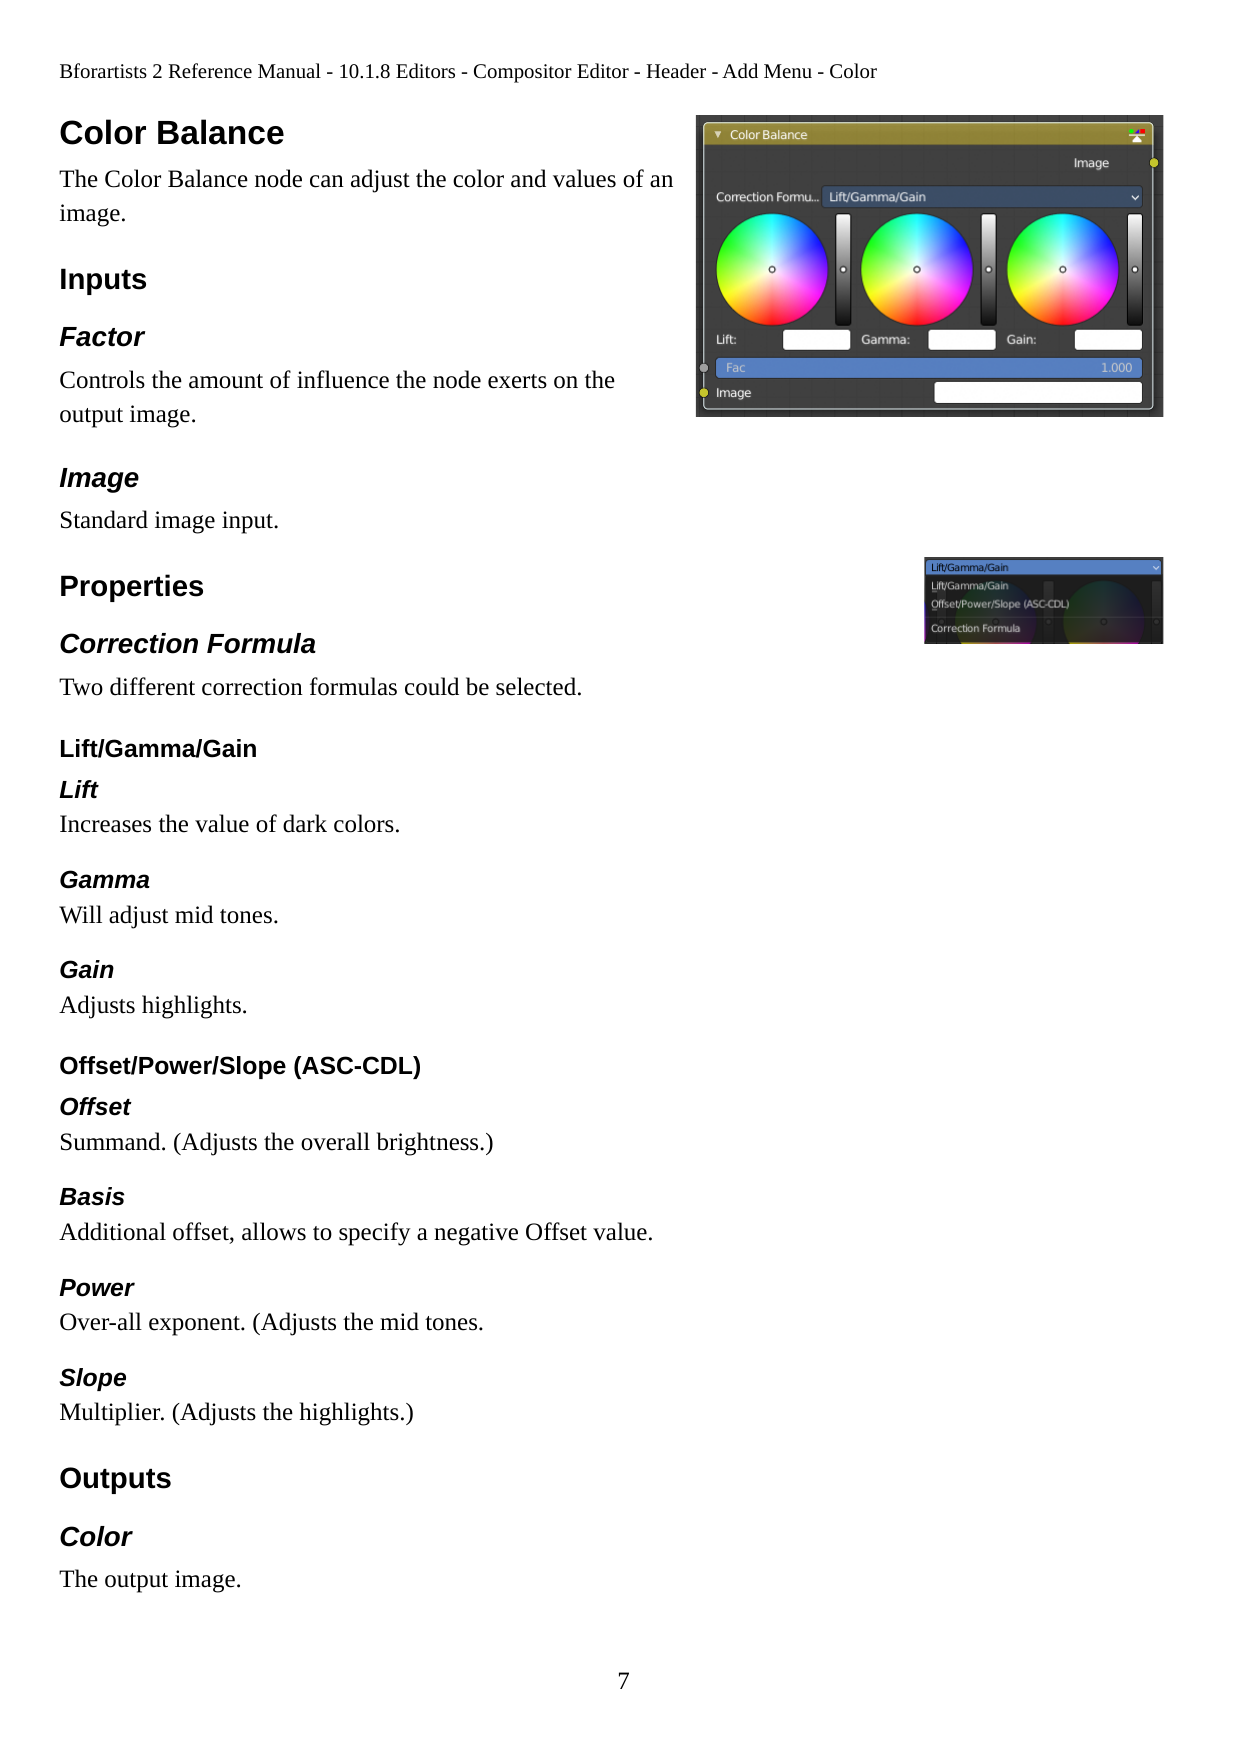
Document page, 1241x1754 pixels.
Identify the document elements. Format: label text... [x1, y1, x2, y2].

text Over-all exponent. (Adjusts the mid tones. [59, 1307, 1181, 1336]
text Two different correction formulas could be selected. [59, 672, 1181, 701]
text Standard image input. [59, 505, 1181, 534]
subtitle Offset/Power/Slope (ASC-CDL) [59, 1051, 1181, 1080]
subtitle Image [59, 461, 1181, 493]
text Controls the amount of influence the node exerts on the output image. [59, 365, 1181, 428]
text Additional offset, allows to specify a negative Offset value. [59, 1217, 1181, 1246]
subtitle Basis [59, 1182, 1181, 1211]
subtitle Slope [59, 1363, 1181, 1391]
picture [695, 115, 1164, 417]
subtitle Power [59, 1273, 1181, 1301]
subtitle Lift [59, 775, 1181, 803]
subtitle Outputs [59, 1461, 1181, 1495]
text Adjusts highlights. [59, 990, 1181, 1018]
subtitle [1164, 262, 1181, 296]
subtitle [1164, 321, 1181, 352]
text Multiplier. (Adjusts the highlights.) [59, 1397, 1181, 1426]
subtitle Gain [59, 955, 1181, 983]
text The output image. [59, 1564, 1181, 1593]
subtitle Factor [59, 321, 695, 352]
text Will adjust mid tones. [59, 900, 1181, 928]
subtitle Color Balance [59, 113, 1181, 151]
picture [924, 557, 1164, 644]
subtitle Properties [59, 569, 924, 603]
text The Color Balance node can adjust the color and values of an image. [59, 164, 695, 227]
subtitle Color [59, 1520, 1181, 1552]
subtitle Lift/Gamma/Gain [59, 734, 1181, 762]
subtitle [1164, 569, 1181, 603]
subtitle Inputs [59, 262, 695, 296]
text Summand. (Adjusts the overall brightness.) [59, 1127, 1181, 1156]
subtitle Offset [59, 1092, 1181, 1121]
subtitle Gamma [59, 865, 1181, 893]
text Increases the value of dark colors. [59, 809, 1181, 838]
subtitle Correction Formula [59, 628, 1181, 660]
